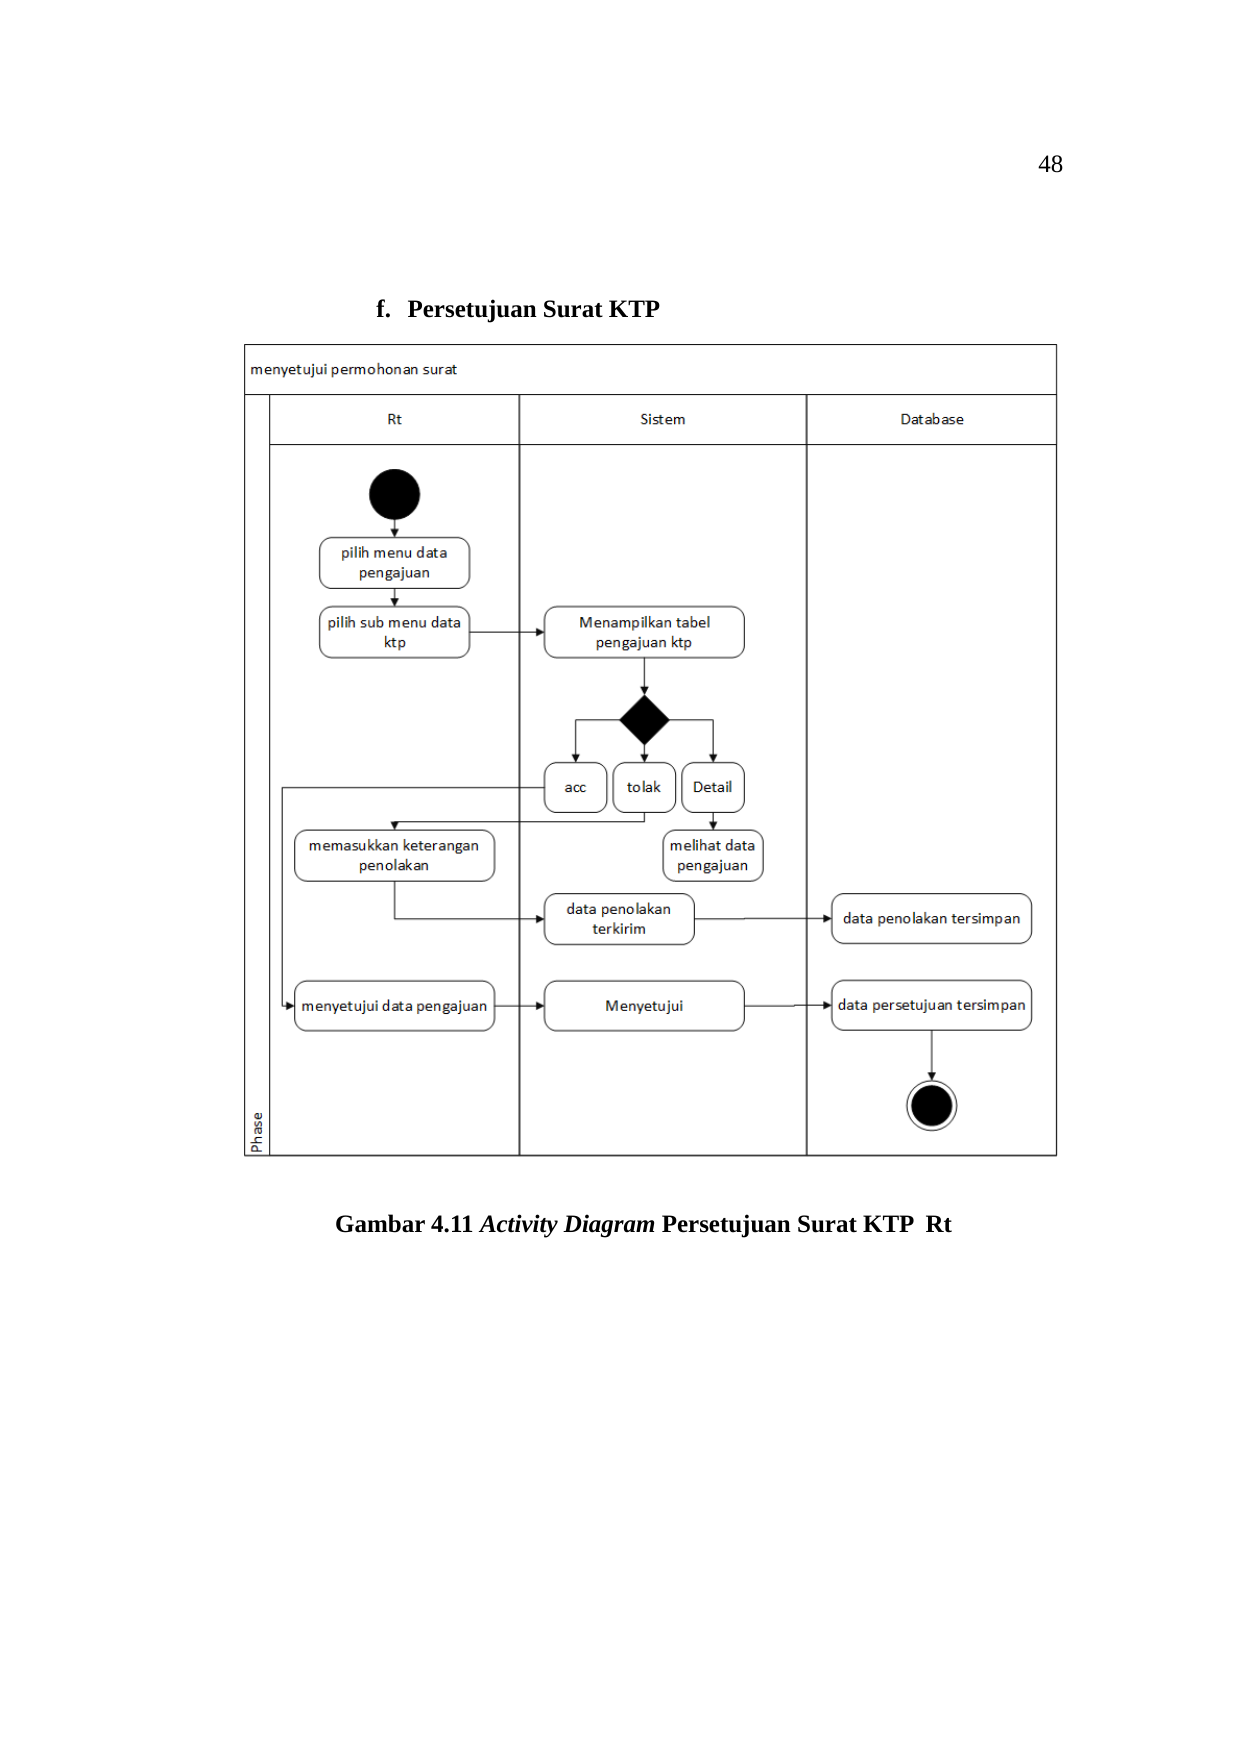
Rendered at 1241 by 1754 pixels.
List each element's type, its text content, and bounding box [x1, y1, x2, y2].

table_header [236, 338, 1063, 1196]
text Gambar 4.11 Activity Diagram Persetujuan Surat KTP Rt [236, 1209, 1063, 1237]
list Persetujuan Surat KTP [311, 294, 1063, 323]
picture [242, 343, 1058, 1162]
